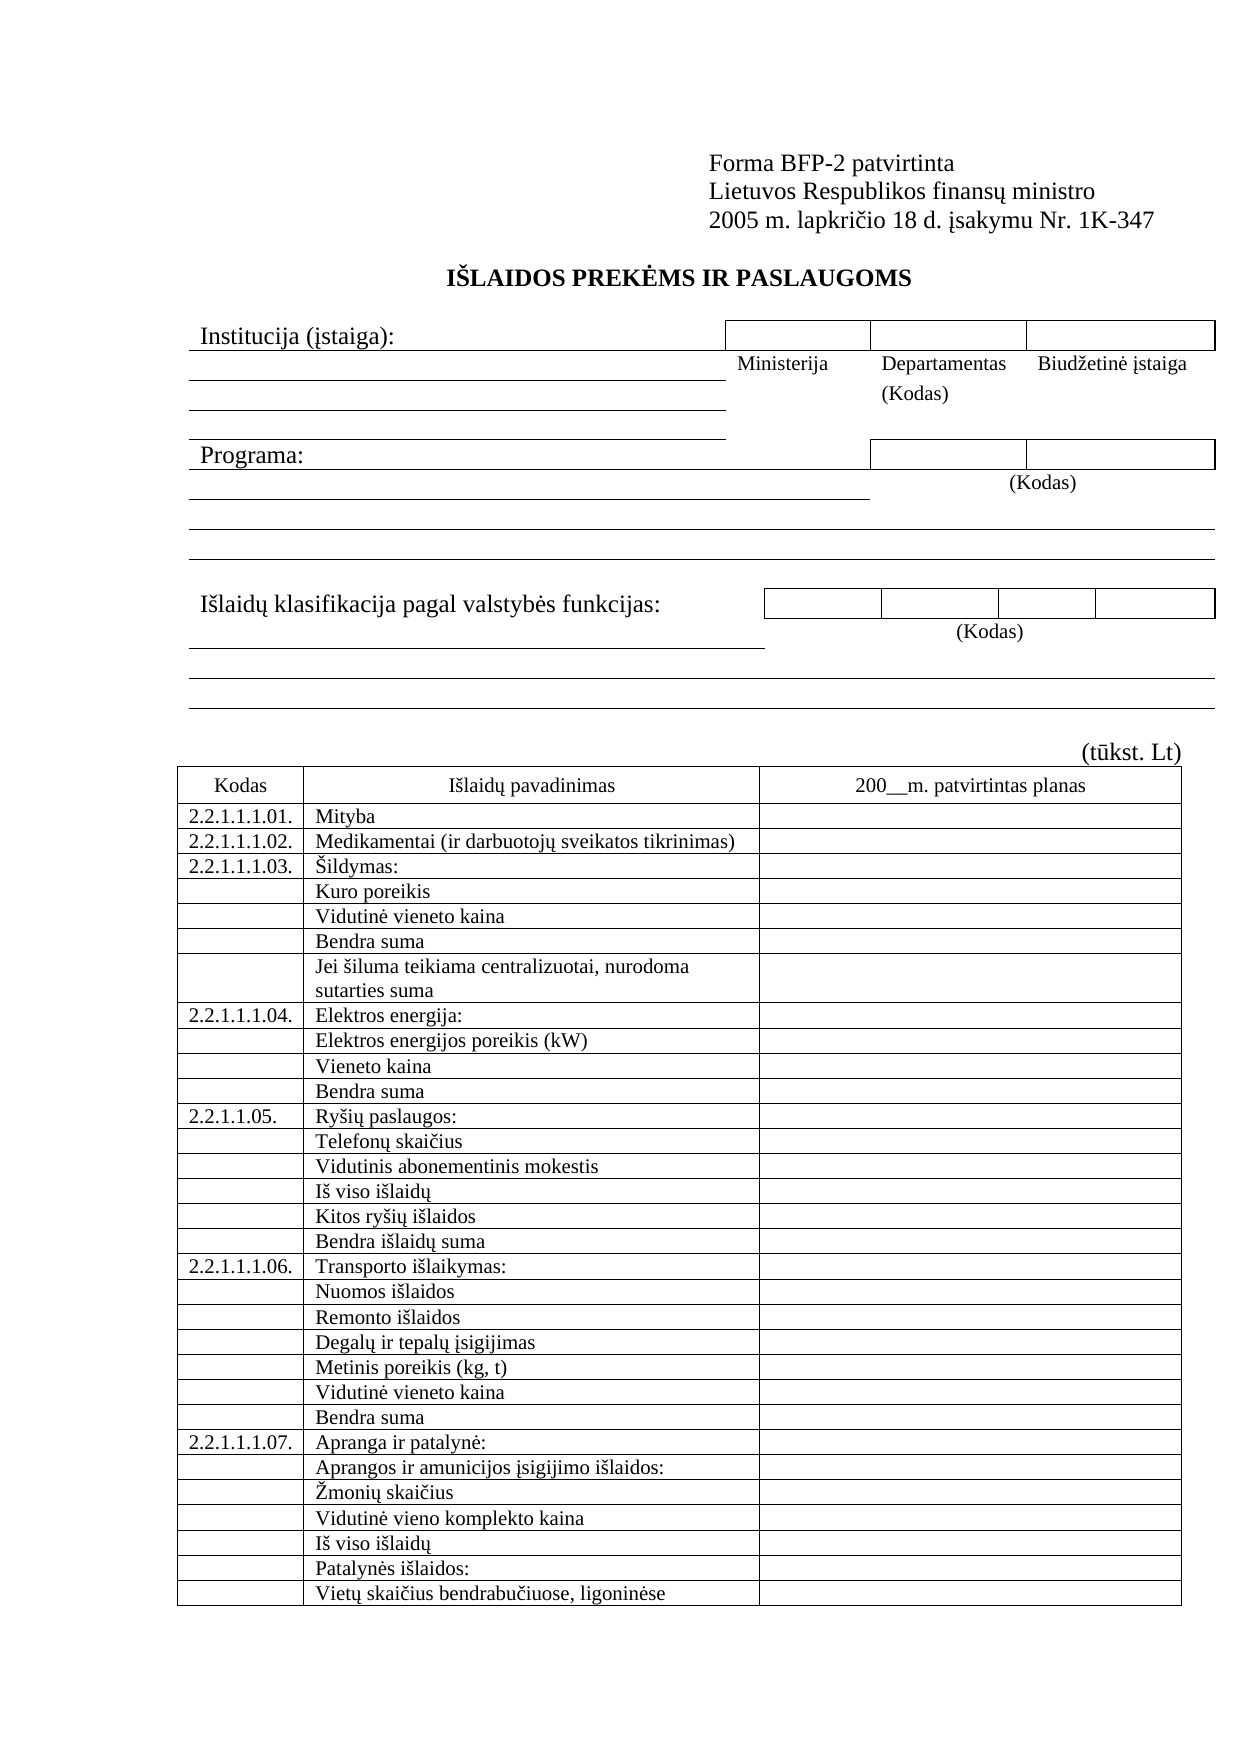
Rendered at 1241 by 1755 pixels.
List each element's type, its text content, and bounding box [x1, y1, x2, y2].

table_cell Žmonių skaičius [304, 1480, 759, 1504]
table_cell [189, 618, 764, 648]
table_cell [1027, 440, 1214, 469]
table_cell [760, 804, 1181, 828]
table_cell [760, 1179, 1181, 1203]
table_cell [189, 679, 764, 707]
table_cell [760, 1480, 1181, 1504]
table_cell [178, 954, 303, 1002]
table_header [1027, 321, 1214, 350]
text IŠLAIDOS PREKĖMS IR PASLAUGOMS [177, 263, 1181, 291]
table_header [765, 589, 881, 618]
table_cell [760, 1104, 1181, 1128]
table_cell 2.2.1.1.05. [178, 1104, 303, 1128]
text 2005 m. lapkričio 18 d. įsakymu Nr. 1K-347 [177, 205, 1181, 234]
table_cell Vidutinė vieneto kaina [304, 1380, 759, 1404]
table_cell [760, 1556, 1181, 1580]
table_cell 2.2.1.1.1.03. [178, 854, 303, 878]
table_cell Bendra suma [304, 929, 759, 953]
table_cell [178, 1154, 303, 1178]
table_cell [178, 1029, 303, 1052]
table_cell [305, 411, 726, 439]
table_cell [178, 1204, 303, 1228]
table_cell [178, 1355, 303, 1379]
table_cell [726, 470, 870, 499]
table_cell [760, 1505, 1181, 1529]
table_cell [760, 1355, 1181, 1379]
table_cell [178, 1079, 303, 1103]
table_cell Vieneto kaina [304, 1054, 759, 1078]
table_cell [726, 380, 870, 409]
table_cell Šildymas: [304, 854, 759, 878]
table_header Institucija (įstaiga): [189, 320, 725, 350]
table_cell [1026, 499, 1215, 529]
table_cell Elektros energija: [304, 1003, 759, 1027]
table_cell Kitos ryšių išlaidos [304, 1204, 759, 1228]
table_cell 2.2.1.1.1.02. [178, 829, 303, 853]
table_cell [870, 530, 1026, 558]
table_cell Vietų skaičius bendrabučiuose, ligoninėse [304, 1581, 759, 1605]
table_cell [189, 530, 726, 558]
table_cell [760, 1129, 1181, 1153]
table_cell 2.2.1.1.1.07. [178, 1430, 303, 1454]
table_cell 2.2.1.1.1.01. [178, 804, 303, 828]
table_cell [760, 954, 1181, 1002]
table_cell Ryšių paslaugos: [304, 1104, 759, 1128]
table_cell Vidutinė vieneto kaina [304, 904, 759, 928]
table_cell [765, 648, 1215, 678]
table_cell (Kodas) [870, 380, 1026, 409]
table_cell Remonto išlaidos [304, 1305, 759, 1329]
table_cell Programa: [189, 440, 726, 469]
table_cell Vidutinė vieno komplekto kaina [304, 1505, 759, 1529]
table_cell Metinis poreikis (kg, t) [304, 1355, 759, 1379]
table_cell Telefonų skaičius [304, 1129, 759, 1153]
table_cell [760, 1204, 1181, 1228]
table_cell [726, 530, 870, 558]
table_cell Vidutinis abonementinis mokestis [304, 1154, 759, 1178]
table_cell [760, 879, 1181, 903]
table_cell Bendra suma [304, 1079, 759, 1103]
table_cell Mityba [304, 804, 759, 828]
table_cell Patalynės išlaidos: [304, 1556, 759, 1580]
table_cell [178, 1505, 303, 1529]
table_cell [189, 411, 305, 439]
table_cell [178, 1305, 303, 1329]
table_cell [1026, 380, 1215, 409]
table_cell [760, 1581, 1181, 1605]
table_cell [760, 1280, 1181, 1303]
table_cell Aprangos ir amunicijos įsigijimo išlaidos: [304, 1455, 759, 1479]
table_cell [178, 1330, 303, 1354]
table_cell [1026, 410, 1215, 439]
table_cell Departamentas [870, 351, 1026, 380]
table_cell [760, 1154, 1181, 1178]
table_cell [760, 1430, 1181, 1454]
table_cell [760, 1029, 1181, 1052]
table_cell Biudžetinė įstaiga [1026, 351, 1215, 380]
table_cell [178, 1581, 303, 1605]
table_cell [178, 1455, 303, 1479]
table_cell Degalų ir tepalų įsigijimas [304, 1330, 759, 1354]
table_cell [760, 1531, 1181, 1554]
table_header [999, 589, 1095, 618]
table_cell [178, 879, 303, 903]
table_cell [760, 1380, 1181, 1404]
table_cell Apranga ir patalynė: [304, 1430, 759, 1454]
table_cell [178, 1054, 303, 1078]
table_cell [760, 1455, 1181, 1479]
table_cell [760, 1079, 1181, 1103]
table_header Kodas [178, 767, 303, 802]
table_cell [760, 1305, 1181, 1329]
table_header [726, 321, 870, 350]
table_cell [178, 1380, 303, 1404]
table_cell Jei šiluma teikiama centralizuotai, nurodoma sutarties suma [304, 954, 759, 1002]
table_cell Transporto išlaikymas: [304, 1254, 759, 1278]
table_cell [760, 854, 1181, 878]
table_cell Nuomos išlaidos [304, 1280, 759, 1303]
table_header [1096, 589, 1214, 618]
table_cell Kuro poreikis [304, 879, 759, 903]
table_cell [178, 1480, 303, 1504]
table_cell [760, 929, 1181, 953]
table_cell [189, 470, 726, 499]
table_header 200__m. patvirtintas planas [760, 767, 1181, 802]
table_cell 2.2.1.1.1.04. [178, 1003, 303, 1027]
text Lietuvos Respublikos finansų ministro [177, 176, 1181, 205]
table_cell [189, 500, 726, 529]
table_header [882, 589, 998, 618]
table_cell Iš viso išlaidų [304, 1179, 759, 1203]
table_cell Elektros energijos poreikis (kW) [304, 1029, 759, 1052]
table_cell Bendra išlaidų suma [304, 1229, 759, 1253]
table_cell [1026, 530, 1215, 558]
table_cell [760, 1405, 1181, 1429]
table_cell 2.2.1.1.1.06. [178, 1254, 303, 1278]
text (tūkst. Lt) [177, 737, 1181, 766]
table_cell Iš viso išlaidų [304, 1531, 759, 1554]
table_cell [760, 829, 1181, 853]
table_cell [189, 381, 726, 409]
table_cell [178, 1531, 303, 1554]
table_cell [760, 1330, 1181, 1354]
table_cell [870, 499, 1026, 529]
table_cell [726, 500, 870, 529]
table_cell [189, 649, 764, 678]
table_cell [760, 904, 1181, 928]
table_cell [760, 1054, 1181, 1078]
table_cell [189, 351, 726, 380]
table_header [871, 321, 1026, 350]
table_cell [178, 1229, 303, 1253]
table_cell [760, 1229, 1181, 1253]
table_cell [178, 1280, 303, 1303]
table_cell Medikamentai (ir darbuotojų sveikatos tikrinimas) [304, 829, 759, 853]
table_cell [871, 440, 1026, 469]
table_cell [178, 1405, 303, 1429]
table_cell Bendra suma [304, 1405, 759, 1429]
table_cell [178, 929, 303, 953]
table_cell [726, 410, 870, 439]
table_header Išlaidų klasifikacija pagal valstybės funkcijas: [189, 588, 764, 618]
table_cell [760, 1254, 1181, 1278]
table_cell [178, 904, 303, 928]
table_cell (Kodas) [765, 619, 1215, 648]
table_cell [726, 439, 870, 469]
table_cell [178, 1179, 303, 1203]
table_cell [765, 679, 1215, 707]
text Forma BFP-2 patvirtinta [177, 148, 1181, 176]
table_header Išlaidų pavadinimas [304, 767, 759, 802]
table_cell [760, 1003, 1181, 1027]
table_cell Ministerija [726, 351, 870, 380]
table_cell (Kodas) [870, 470, 1215, 499]
table_cell [870, 410, 1026, 439]
table_cell [178, 1129, 303, 1153]
table_cell [178, 1556, 303, 1580]
